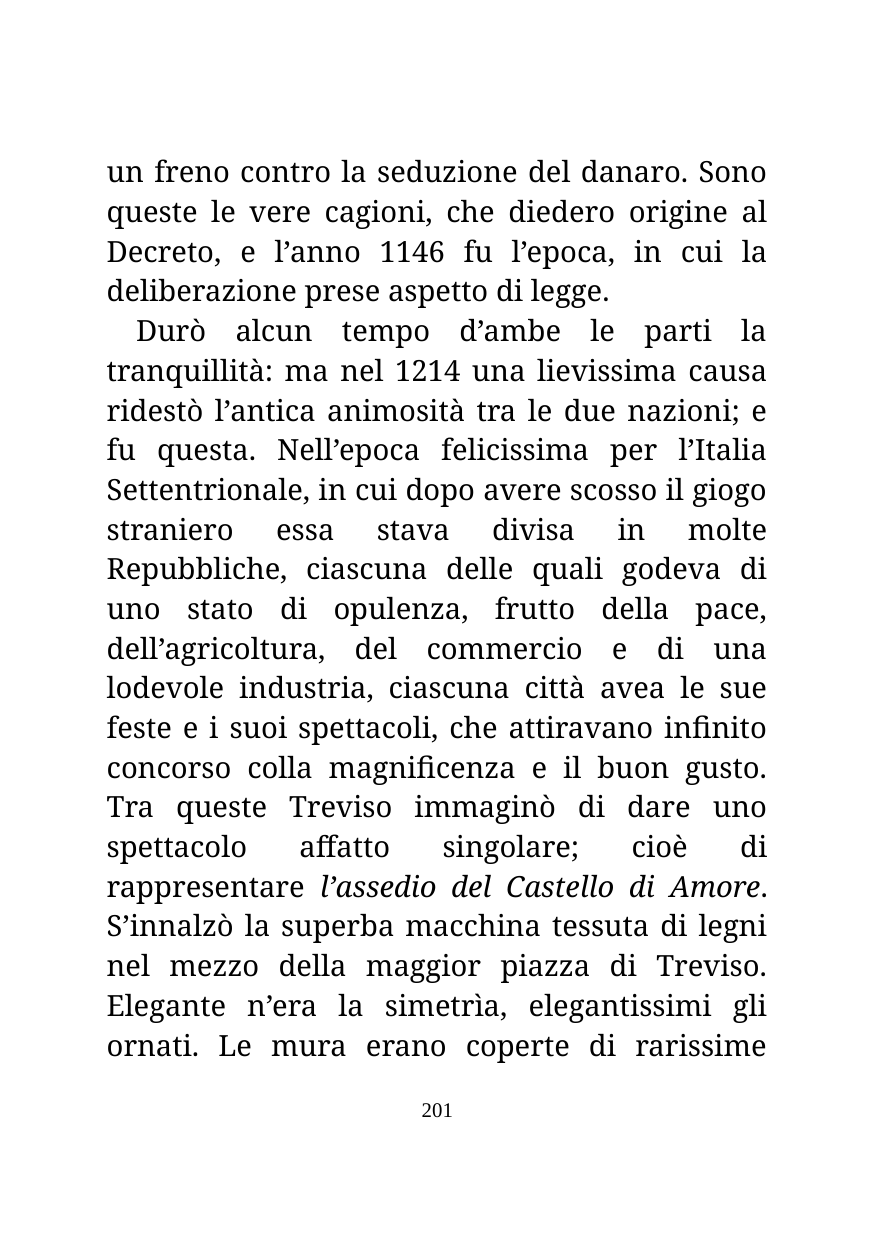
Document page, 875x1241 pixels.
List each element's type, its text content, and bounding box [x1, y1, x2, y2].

text un freno contro la seduzione del danaro. Sono queste le vere cagioni, che diedero origine al Decreto, e l’anno 1146 fu l’epoca, in cui la deliberazione prese aspetto di legge. [106, 152, 768, 310]
text Durò alcun tempo d’ambe le parti la tranquillità: ma nel 1214 una lievissima causa ridestò l’antica animosità tra le due nazioni; e fu questa. Nell’epoca felicissima per l’Italia Settentrionale, in cui dopo avere scosso il giogo straniero essa stava divisa in molte Repubbliche, ciascuna delle quali godeva di uno stato di opulenza, frutto della pace, dell’agricoltura, del commercio e di una lodevole industria, ciascuna città avea le sue feste e i suoi spettacoli, che attiravano infinito concorso colla magnificenza e il buon gusto. Tra queste Treviso immaginò di dare uno spettacolo affatto singolare; cioè di rappresentare l’assedio del Castello di Amore. S’innalzò la superba macchina tessuta di legni nel mezzo della maggior piazza di Treviso. Elegante n’era la simetrìa, elegantissimi gli ornati. Le mura erano coperte di rarissime [106, 310, 768, 1064]
